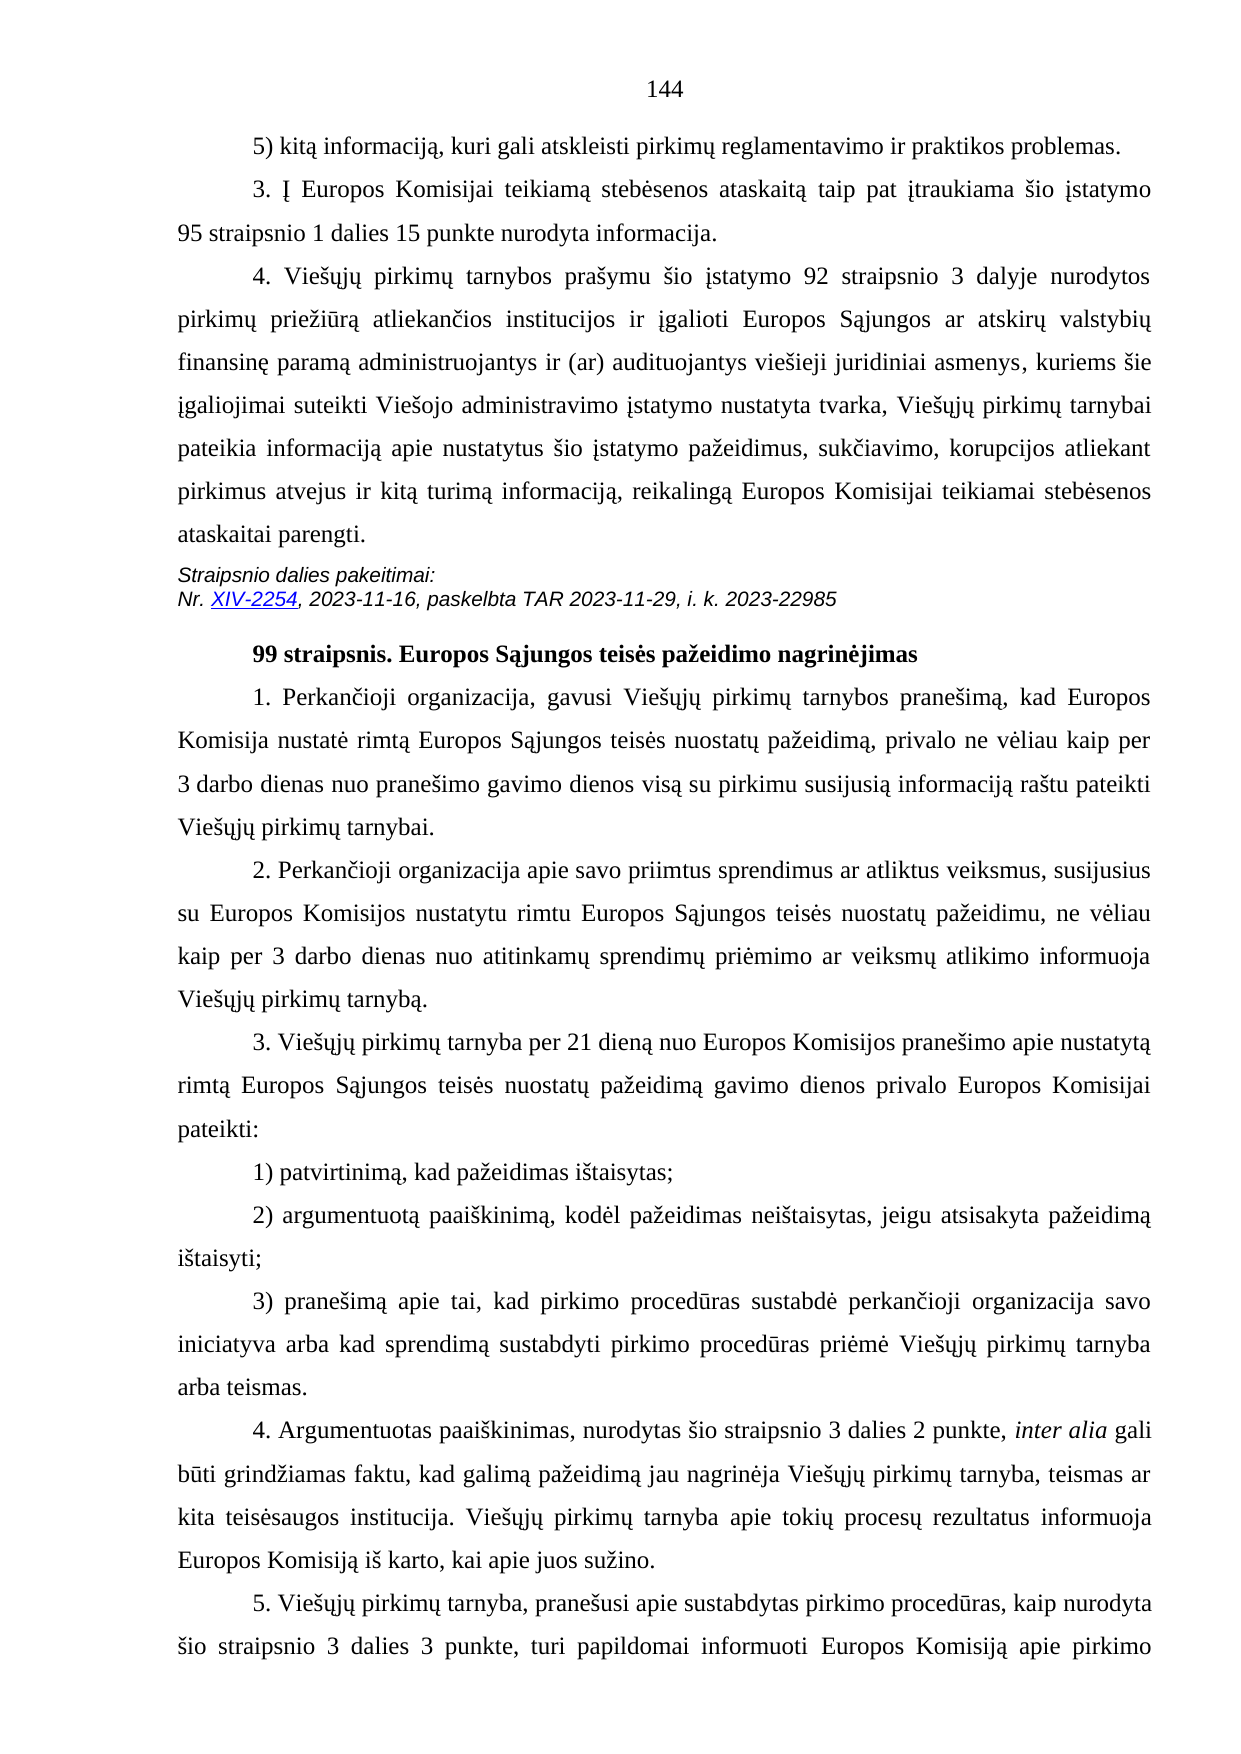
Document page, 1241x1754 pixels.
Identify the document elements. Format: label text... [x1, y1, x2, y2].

text 3. Viešųjų pirkimų tarnyba per 21 dieną nuo Europos Komisijos pranešimo apie nustatytą rimtą Europos Sąjungos teisės nuostatų pažeidimą gavimo dienos privalo Europos Komisijai pateikti: [177, 1027, 1152, 1142]
text 1. Perkančioji organizacija, gavusi Viešųjų pirkimų tarnybos pranešimą, kad Europos Komisija nustatė rimtą Europos Sąjungos teisės nuostatų pažeidimą, privalo ne vėliau kaip per 3 darbo dienas nuo pranešimo gavimo dienos visą su pirkimu susijusią informaciją raštu pateikti Viešųjų pirkimų tarnybai. [177, 682, 1152, 841]
text Nr. XIV-2254, 2023-11-16, paskelbta TAR 2023-11-29, i. k. 2023-22985 [177, 587, 1152, 611]
text 4. Argumentuotas paaiškinimas, nurodytas šio straipsnio 3 dalies 2 punkte, inter alia gali būti grindžiamas faktu, kad galimą pažeidimą jau nagrinėja Viešųjų pirkimų tarnyba, teismas ar kita teisėsaugos institucija. Viešųjų pirkimų tarnyba apie tokių procesų rezultatus informuoja Europos Komisiją iš karto, kai apie juos sužino. [177, 1416, 1152, 1574]
text 99 straipsnis. Europos Sąjungos teisės pažeidimo nagrinėjimas [177, 639, 1152, 668]
text 3. Į Europos Komisijai teikiamą stebėsenos ataskaitą taip pat įtraukiama šio įstatymo 95 straipsnio 1 dalies 15 punkte nurodyta informacija. [177, 174, 1152, 246]
text 4. Viešųjų pirkimų tarnybos prašymu šio įstatymo 92 straipsnio 3 dalyje nurodytos pirkimų priežiūrą atliekančios institucijos ir įgalioti Europos Sąjungos ar atskirų valstybių finansinę paramą administruojantys ir (ar) audituojantys viešieji juridiniai asmenys, kuriems šie įgaliojimai suteikti Viešojo administravimo įstatymo nustatyta tvarka, Viešųjų pirkimų tarnybai pateikia informaciją apie nustatytus šio įstatymo pažeidimus, sukčiavimo, korupcijos atliekant pirkimus atvejus ir kitą turimą informaciją, reikalingą Europos Komisijai teikiamai stebėsenos ataskaitai parengti. [177, 261, 1152, 548]
text 5) kitą informaciją, kuri gali atskleisti pirkimų reglamentavimo ir praktikos problemas. [177, 131, 1152, 160]
text 5. Viešųjų pirkimų tarnyba, pranešusi apie sustabdytas pirkimo procedūras, kaip nurodyta šio straipsnio 3 dalies 3 punkte, turi papildomai informuoti Europos Komisiją apie pirkimo [177, 1588, 1152, 1660]
text 2. Perkančioji organizacija apie savo priimtus sprendimus ar atliktus veiksmus, susijusius su Europos Komisijos nustatytu rimtu Europos Sąjungos teisės nuostatų pažeidimu, ne vėliau kaip per 3 darbo dienas nuo atitinkamų sprendimų priėmimo ar veiksmų atlikimo informuoja Viešųjų pirkimų tarnybą. [177, 855, 1152, 1013]
text Straipsnio dalies pakeitimai: [177, 563, 1152, 587]
text 2) argumentuotą paaiškinimą, kodėl pažeidimas neištaisytas, jeigu atsisakyta pažeidimą ištaisyti; [177, 1200, 1152, 1272]
text 1) patvirtinimą, kad pažeidimas ištaisytas; [177, 1157, 1152, 1186]
text 3) pranešimą apie tai, kad pirkimo procedūras sustabdė perkančioji organizacija savo iniciatyva arba kad sprendimą sustabdyti pirkimo procedūras priėmė Viešųjų pirkimų tarnyba arba teismas. [177, 1286, 1152, 1401]
